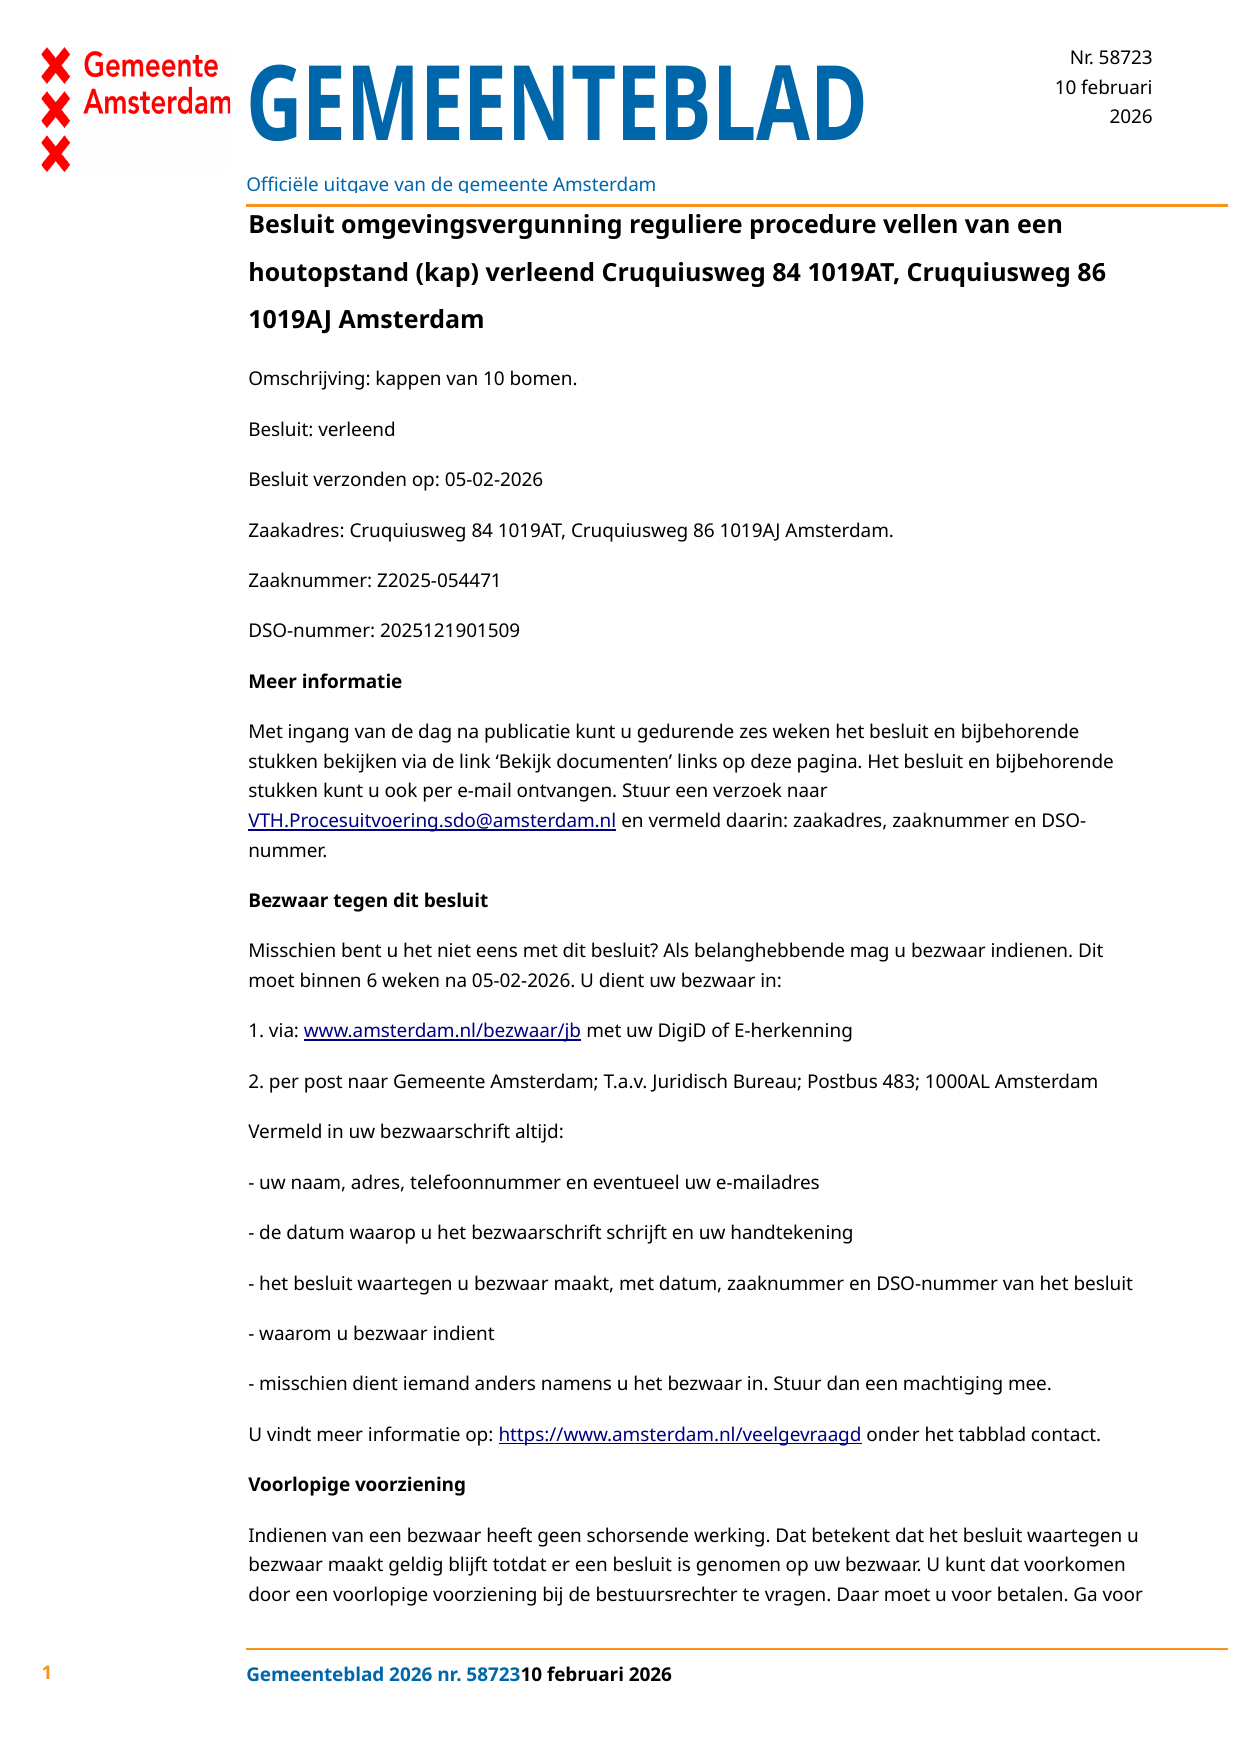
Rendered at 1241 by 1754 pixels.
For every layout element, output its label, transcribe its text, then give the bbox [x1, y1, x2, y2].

text - de datum waarop u het bezwaarschrift schrijft en uw handtekening [248, 1219, 1152, 1245]
text Omschrijving: kappen van 10 bomen. [248, 366, 1152, 391]
text 1. via: www.amsterdam.nl/bezwaar/jb met uw DigiD of E-herkenning [248, 1018, 1152, 1043]
text Vermeld in uw bezwaarschrift altijd: [248, 1118, 1152, 1144]
text DSO-nummer: 2025121901509 [248, 618, 1152, 643]
text Indienen van een bezwaar heeft geen schorsende werking. Dat betekent dat het besluit waartegen u bezwaar maakt geldig blijft totdat er een besluit is genomen op uw bezwaar. U kunt dat voorkomen door een voorlopige voorziening bij de bestuursrechter te vragen. Daar moet u voor betalen. Ga voor [248, 1522, 1152, 1607]
text - misschien dient iemand anders namens u het bezwaar in. Stuur dan een machtiging mee. [248, 1371, 1152, 1396]
text Besluit omgevingsvergunning reguliere procedure vellen van een houtopstand (kap) verleend Cruquiusweg 84 1019AT, Cruquiusweg 86 1019AJ Amsterdam [248, 207, 1152, 336]
text U vindt meer informatie op: https://www.amsterdam.nl/veelgevraagd onder het tabblad contact. [248, 1421, 1152, 1447]
text - het besluit waartegen u bezwaar maakt, met datum, zaaknummer en DSO-nummer van het besluit [248, 1270, 1152, 1295]
text Misschien bent u het niet eens met dit besluit? Als belanghebbende mag u bezwaar indienen. Dit moet binnen 6 weken na 05-02-2026. U dient uw bezwaar in: [248, 938, 1152, 993]
text Besluit: verleend [248, 416, 1152, 442]
text Besluit verzonden op: 05-02-2026 [248, 466, 1152, 492]
text - uw naam, adres, telefoonnummer en eventueel uw e-mailadres [248, 1169, 1152, 1194]
text 2. per post naar Gemeente Amsterdam; T.a.v. Juridisch Bureau; Postbus 483; 1000AL Amsterdam [248, 1068, 1152, 1094]
text Voorlopige voorziening [248, 1471, 1152, 1497]
text Zaaknummer: Z2025-054471 [248, 567, 1152, 593]
picture [41, 47, 231, 172]
text Met ingang van de dag na publicatie kunt u gedurende zes weken het besluit en bijbehorende stukken bekijken via de link ‘Bekijk documenten’ links op deze pagina. Het besluit en bijbehorende stukken kunt u ook per e-mail ontvangen. Stuur een verzoek naar VTH.Procesuitvoering.sdo@amsterdam.nl en vermeld daarin: zaakadres, zaaknummer en DSO-nummer. [248, 718, 1152, 862]
text - waarom u bezwaar indient [248, 1320, 1152, 1346]
text Zaakadres: Cruquiusweg 84 1019AT, Cruquiusweg 86 1019AJ Amsterdam. [248, 517, 1152, 542]
text Meer informatie [248, 668, 1152, 694]
text Bezwaar tegen dit besluit [248, 887, 1152, 913]
